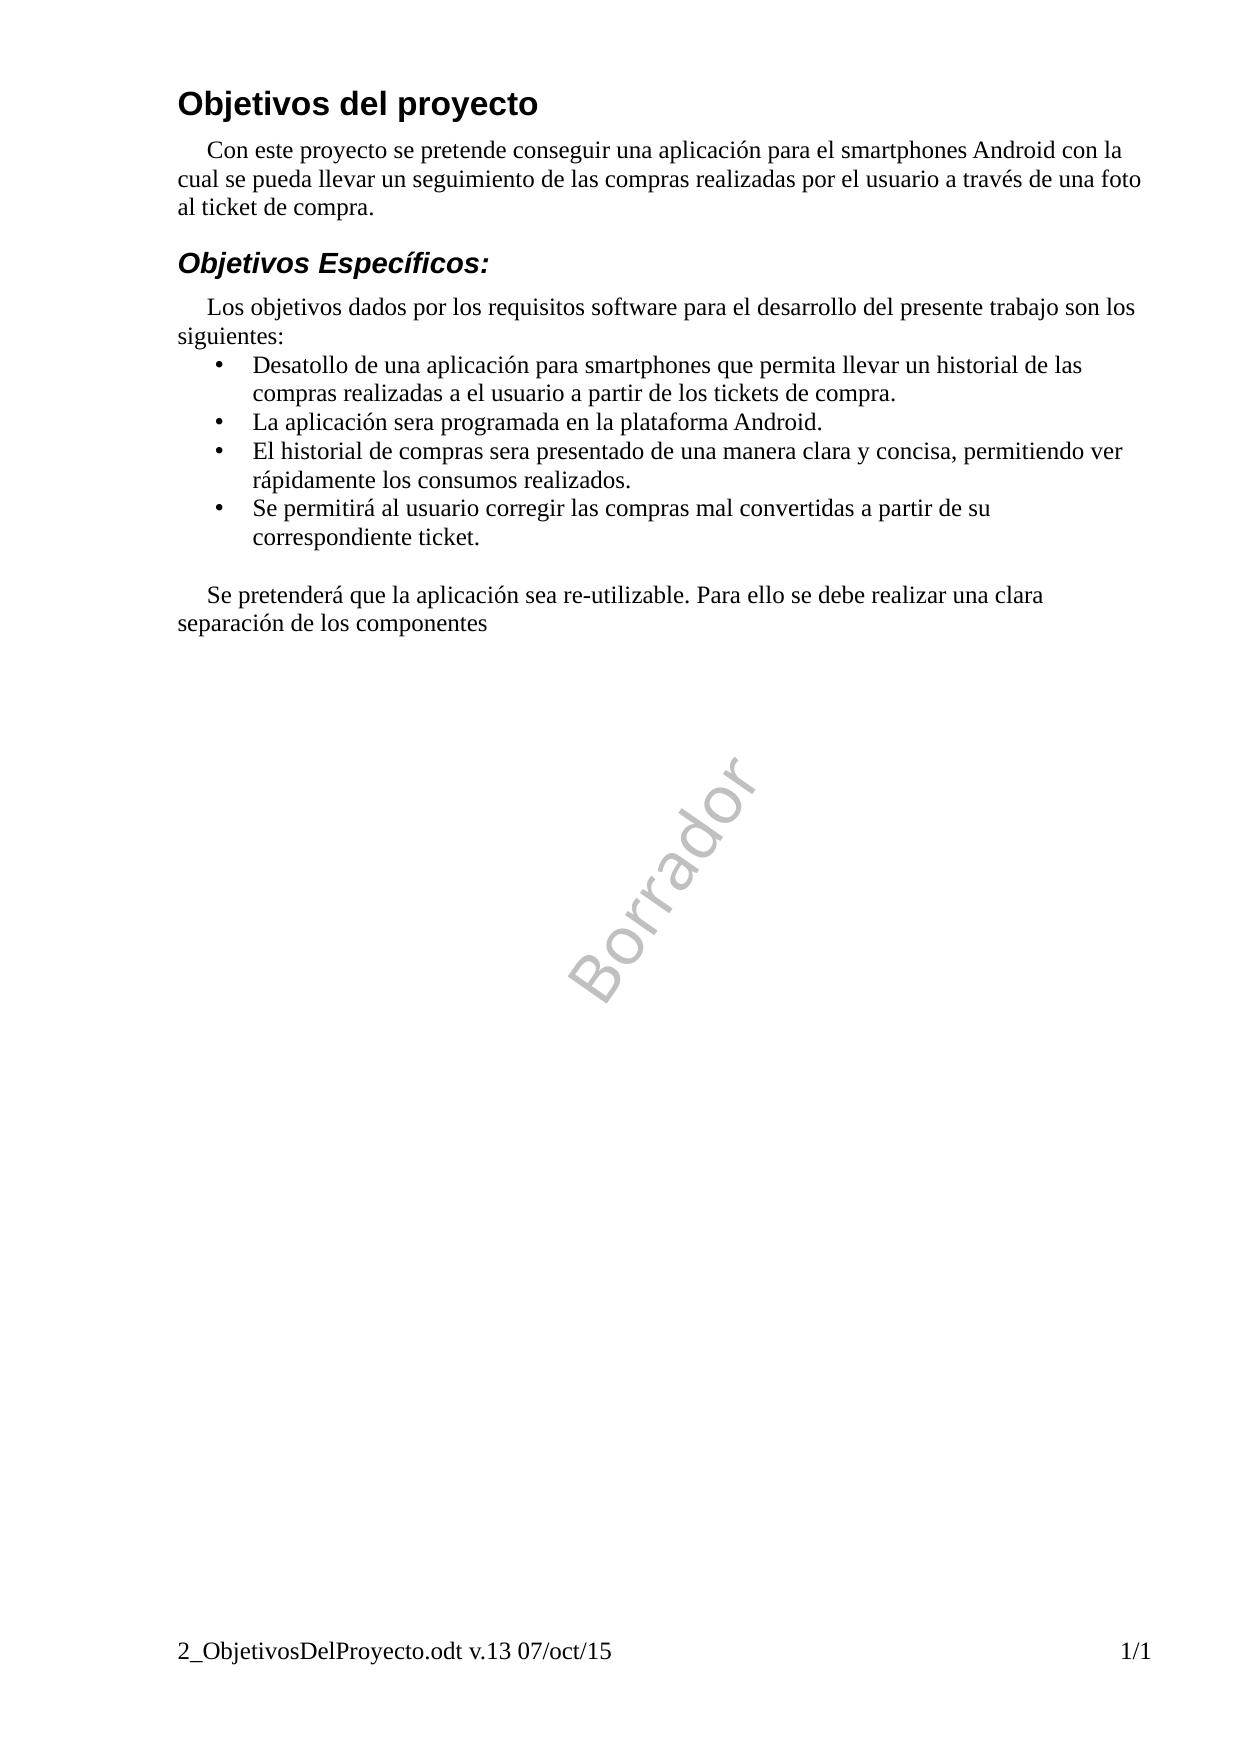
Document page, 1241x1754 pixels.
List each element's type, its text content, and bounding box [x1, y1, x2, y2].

list La aplicación sera programada en la plataforma Android. [215, 407, 1152, 436]
subtitle Objetivos del proyecto [177, 84, 1152, 122]
text Los objetivos dados por los requisitos software para el desarrollo del presente trabajo son los siguientes: [177, 292, 1152, 350]
list El historial de compras sera presentado de una manera clara y concisa, permitiendo ver rápidamente los consumos realizados. [215, 436, 1152, 493]
text Con este proyecto se pretende conseguir una aplicación para el smartphones Android con la cual se pueda llevar un seguimiento de las compras realizadas por el usuario a través de una foto al ticket de compra. [177, 135, 1152, 221]
list Se permitirá al usuario corregir las compras mal convertidas a partir de su correspondiente ticket. [215, 493, 1152, 551]
text Se pretenderá que la aplicación sea re-utilizable. Para ello se debe realizar una clara separación de los componentes [177, 580, 1152, 637]
subtitle Objetivos Específicos: [177, 246, 1152, 280]
list Desatollo de una aplicación para smartphones que permita llevar un historial de las compras realizadas a el usuario a partir de los tickets de compra. [215, 350, 1152, 407]
